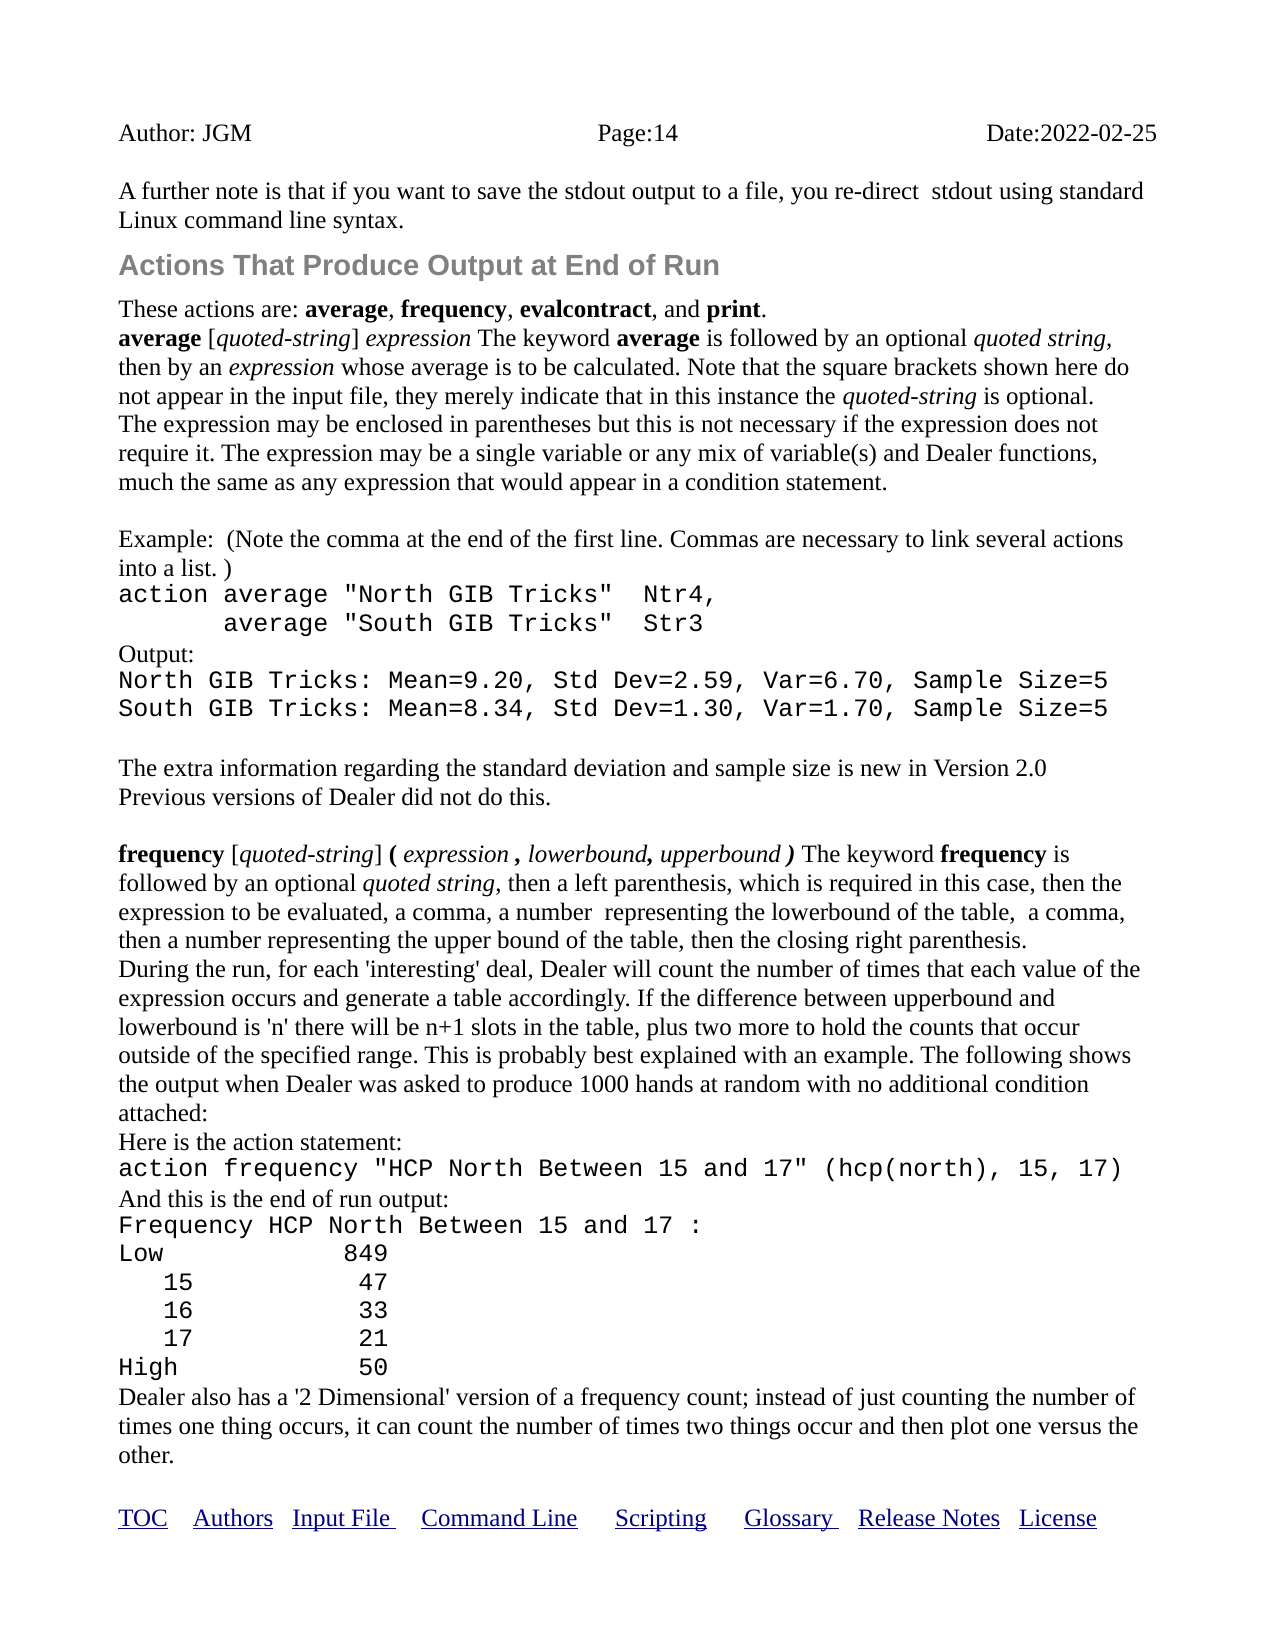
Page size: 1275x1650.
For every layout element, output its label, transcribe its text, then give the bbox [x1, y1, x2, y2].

text Here is the action statement: [118, 1127, 1157, 1155]
text A further note is that if you want to save the stdout output to a file, you re-direct stdout using standard Linux command line syntax. [118, 176, 1157, 234]
text Output: [118, 639, 1157, 667]
text average "South GIB Tricks" Str3 [118, 610, 1157, 639]
text action average "North GIB Tricks" Ntr4, [118, 582, 1157, 610]
text Example: (Note the comma at the end of the first line. Commas are necessary to link several actions into a list. ) [118, 524, 1157, 582]
text Dealer also has a '2 Dimensional' version of a frequency count; instead of just counting the number of times one thing occurs, it can count the number of times two things occur and then plot one versus the other. [118, 1382, 1157, 1469]
text Previous versions of Dealer did not do this. [118, 782, 1157, 810]
text During the run, for each 'interesting' deal, Dealer will count the number of times that each value of the expression occurs and generate a table accordingly. If the difference between upperbound and lowerbound is 'n' there will be n+1 slots in the table, plus two more to hold the counts that occur outside of the specified range. This is probably best explained with an example. The following shows the output when Dealer was asked to produce 1000 hands at random with no additional condition attached: [118, 954, 1157, 1127]
text The extra information regarding the standard deviation and sample size is new in Version 2.0 [118, 753, 1157, 782]
text North GIB Tricks: Mean=9.20, Std Dev=2.59, Var=6.70, Sample Size=5 [118, 667, 1157, 696]
text Low 849 [118, 1241, 1157, 1269]
text average [quoted-string] expression The keyword average is followed by an optional quoted string, then by an expression whose average is to be calculated. Note that the square brackets shown here do not appear in the input file, they merely indicate that in this instance the quoted-string is optional. [118, 323, 1157, 409]
text These actions are: average, frequency, evalcontract, and print. [118, 294, 1157, 323]
text And this is the end of run output: [118, 1184, 1157, 1212]
text action frequency "HCP North Between 15 and 17" (hcp(north), 15, 17) [118, 1155, 1157, 1184]
text The expression may be enclosed in parentheses but this is not necessary if the expression does not require it. The expression may be a single variable or any mix of variable(s) and Dealer functions, much the same as any expression that would appear in a condition statement. [118, 409, 1157, 496]
text frequency [quoted-string] ( expression , lowerbound, upperbound ) The keyword frequency is followed by an optional quoted string, then a left parenthesis, which is required in this case, then the expression to be evaluated, a comma, a number representing the lowerbound of the table, a comma, then a number representing the upper bound of the table, then the closing right parenthesis. [118, 839, 1157, 954]
subtitle Actions That Produce Output at End of Run [118, 248, 1157, 282]
text 16 33 [118, 1297, 1157, 1326]
text High 50 [118, 1354, 1157, 1382]
text 15 47 [118, 1269, 1157, 1297]
text 17 21 [118, 1326, 1157, 1354]
text Frequency HCP North Between 15 and 17 : [118, 1212, 1157, 1241]
text South GIB Tricks: Mean=8.34, Std Dev=1.30, Var=1.70, Sample Size=5 [118, 696, 1157, 724]
